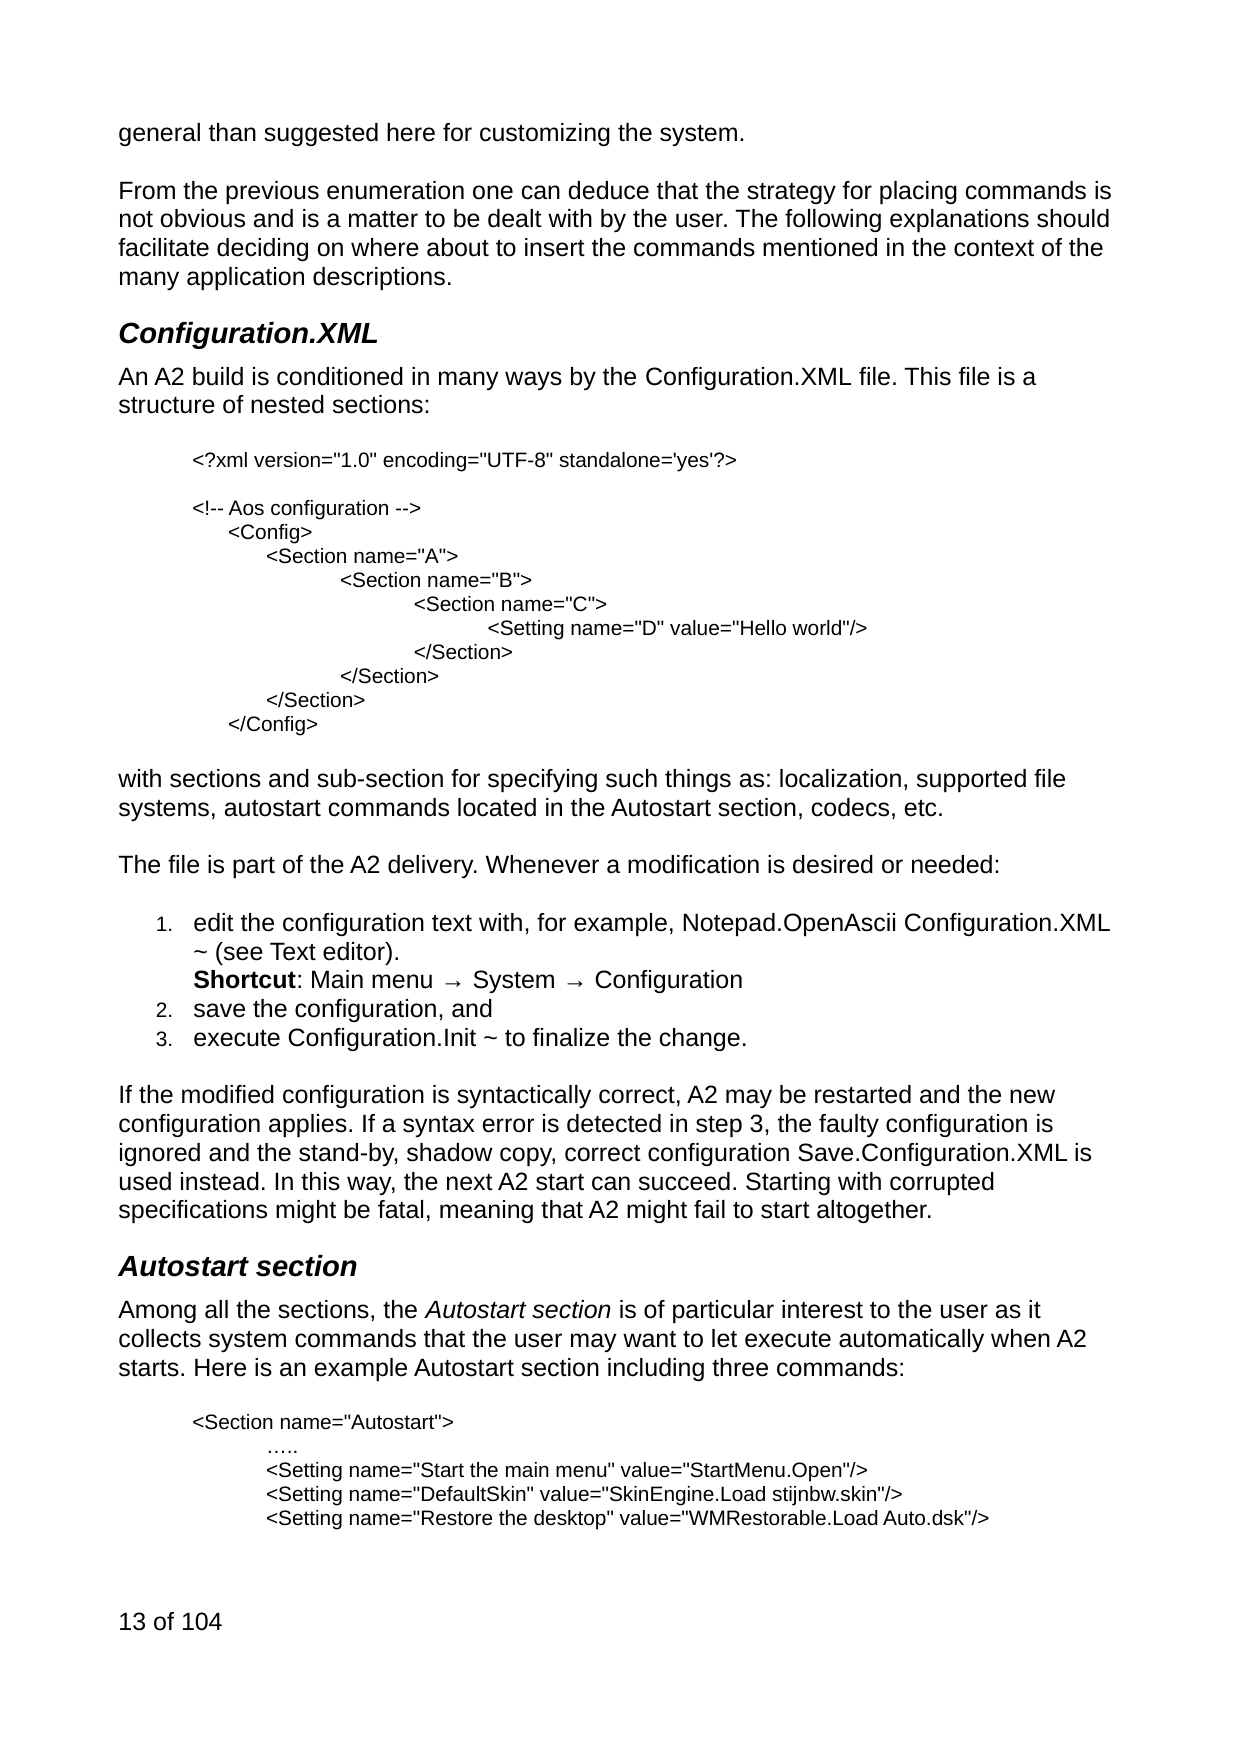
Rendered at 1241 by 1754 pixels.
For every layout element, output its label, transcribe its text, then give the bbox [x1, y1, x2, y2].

subtitle Configuration.XML [118, 316, 1122, 349]
text The file is part of the A2 delivery. Whenever a modification is desired or needed: [118, 850, 1122, 879]
text general than suggested here for customizing the system. [118, 118, 1122, 147]
text Among all the sections, the Autostart section is of particular interest to the user as it collects system commands that the user may want to let execute automatically when A2 starts. Here is an example Autostart section including three commands: [118, 1295, 1122, 1381]
text <Section name="Autostart"> ….. <Setting name="Start the main menu" value="StartMenu.Open"/> <Setting name="DefaultSkin" value="SkinEngine.Load stijnbw.skin"/> <Setting name="Restore the desktop" value="WMRestorable.Load Auto.dsk"/> [118, 1381, 1122, 1530]
text From the previous enumeration one can deduce that the strategy for placing commands is not obvious and is a matter to be dealt with by the user. The following explanations should facilitate deciding on where about to insert the commands mentioned in the context of the many application descriptions. [118, 176, 1122, 291]
list save the configuration, and [156, 994, 1122, 1023]
text <Config> [192, 520, 1122, 544]
text If the modified configuration is syntactically correct, A2 may be restarted and the new configuration applies. If a syntax error is detected in step 3, the faulty configuration is ignored and the stand-by, shadow copy, correct configuration Save.Configuration.XML is used instead. In this way, the next A2 start can succeed. Starting with corrupted specifications might be fatal, meaning that A2 might fail to start altogether. [118, 1080, 1122, 1224]
list edit the configuration text with, for example, Notepad.OpenAscii Configuration.XML ~ (see Text editor). [156, 908, 1122, 965]
text <?xml version="1.0" encoding="UTF-8" standalone='yes'?> <!-- Aos configuration --> [192, 448, 1122, 520]
list execute Configuration.Init ~ to finalize the change. [156, 1023, 1122, 1052]
subtitle Autostart section [118, 1249, 1122, 1283]
text An A2 build is conditioned in many ways by the Configuration.XML file. This file is a structure of nested sections: [118, 362, 1122, 419]
text <Section name="A"> <Section name="B"> <Section name="C"> <Setting name="D" value="Hello world"/> </Section> </Section> </Section> </Config> [192, 544, 1122, 735]
text with sections and sub-section for specifying such things as: localization, supported file systems, autostart commands located in the Autostart section, codecs, etc. [118, 764, 1122, 822]
list Shortcut: Main menu → System → Configuration [156, 965, 1122, 994]
